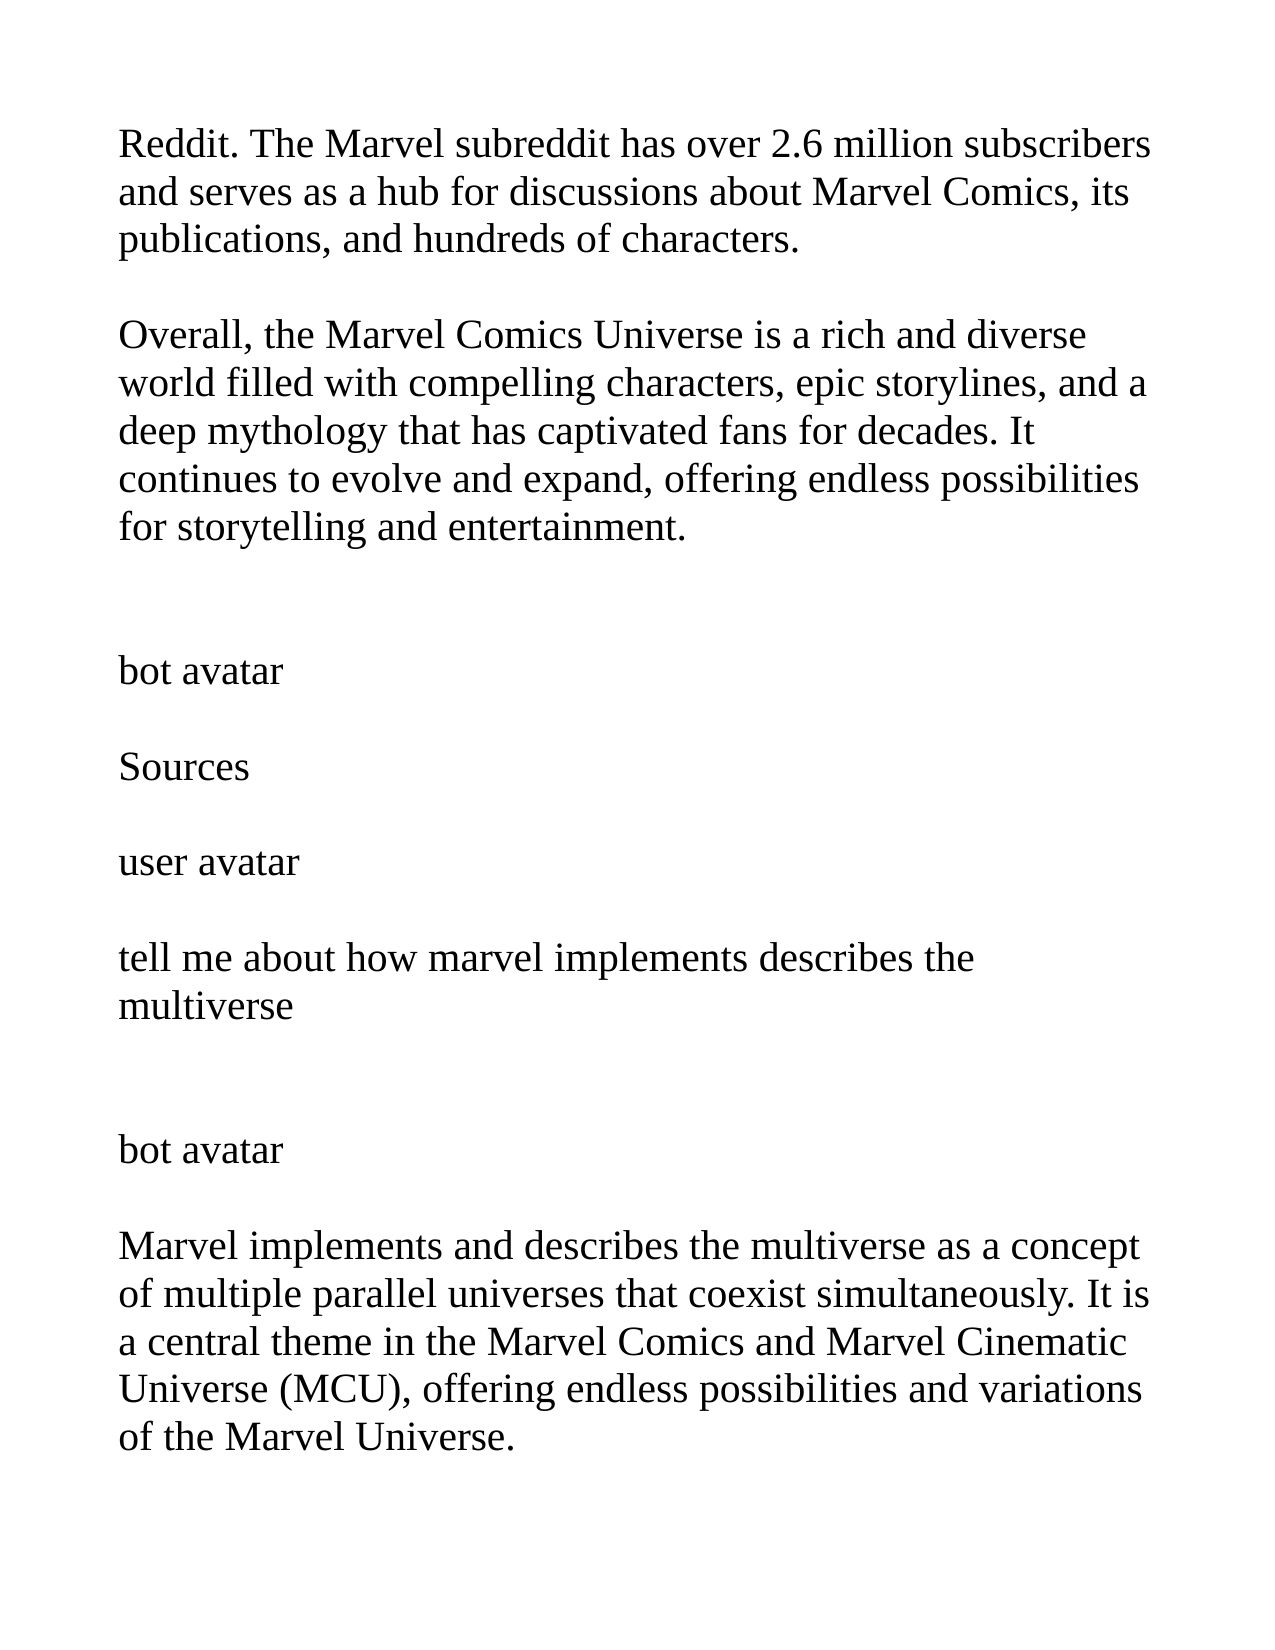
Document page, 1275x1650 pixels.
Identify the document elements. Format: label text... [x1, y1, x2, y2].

text tell me about how marvel implements describes the multiverse [118, 933, 1157, 1028]
text user avatar [118, 837, 1157, 885]
text Sources [118, 741, 1157, 789]
text Marvel implements and describes the multiverse as a concept of multiple parallel universes that coexist simultaneously. It is a central theme in the Marvel Comics and Marvel Cinematic Universe (MCU), offering endless possibilities and variations of the Marvel Universe. [118, 1220, 1157, 1460]
text bot avatar [118, 1124, 1157, 1172]
text bot avatar [118, 645, 1157, 693]
text Reddit. The Marvel subreddit has over 2.6 million subscribers and serves as a hub for discussions about Marvel Comics, its publications, and hundreds of characters. [118, 118, 1157, 262]
text Overall, the Marvel Comics Universe is a rich and diverse world filled with compelling characters, epic storylines, and a deep mythology that has captivated fans for decades. It continues to evolve and expand, offering endless possibilities for storytelling and entertainment. [118, 310, 1157, 549]
